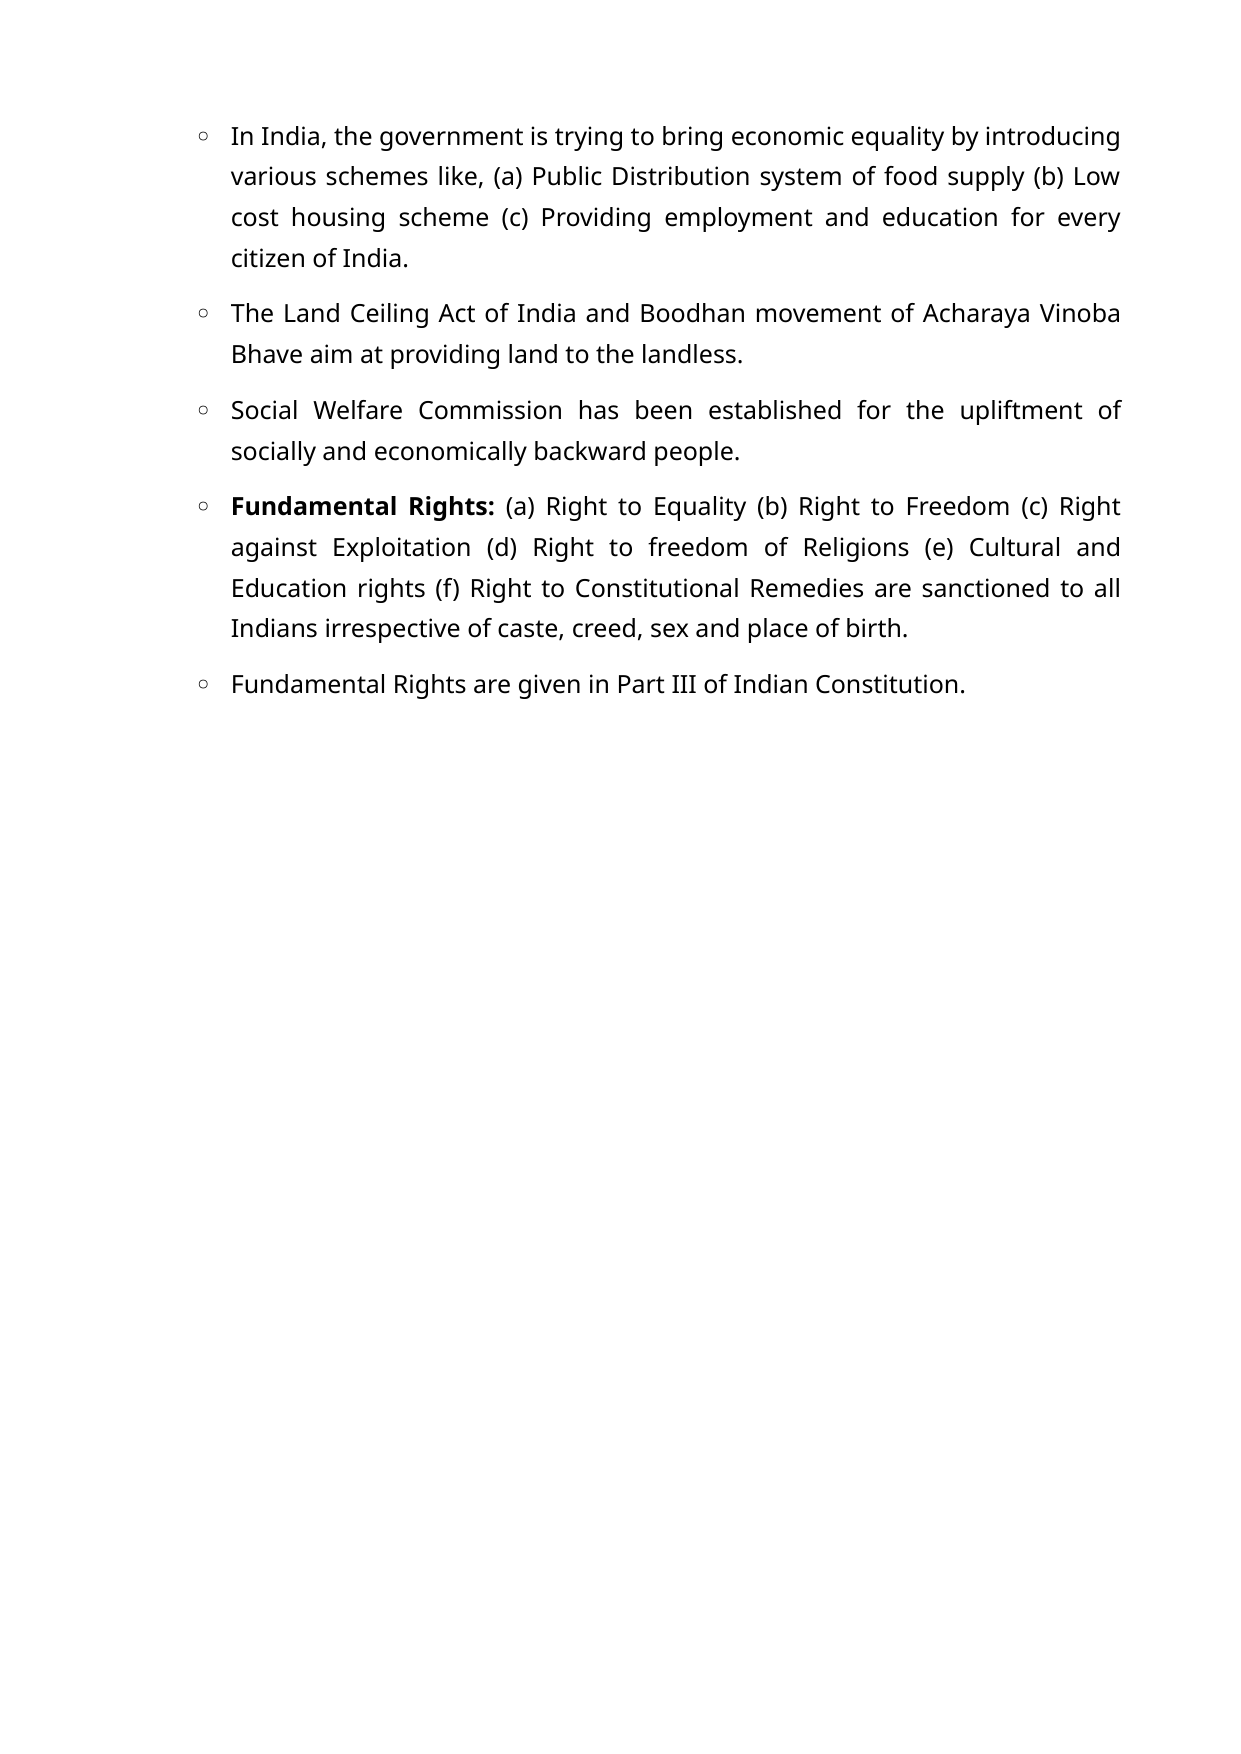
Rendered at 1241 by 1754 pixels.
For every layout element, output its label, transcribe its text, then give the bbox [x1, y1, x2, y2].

list Fundamental Rights are given in Part III of Indian Constitution. [193, 666, 1122, 701]
list Fundamental Rights: (a) Right to Equality (b) Right to Freedom (c) Right against Exploitation (d) Right to freedom of Religions (e) Cultural and Education rights (f) Right to Constitutional Remedies are sanctioned to all Indians irrespective of caste, creed, sex and place of birth. [193, 488, 1122, 645]
list The Land Ceiling Act of India and Boodhan movement of Acharaya Vinoba Bhave aim at providing land to the landless. [193, 296, 1122, 371]
list In India, the government is trying to bring economic equality by introducing various schemes like, (a) Public Distribution system of food supply (b) Low cost housing scheme (c) Providing employment and education for every citizen of India. [193, 118, 1122, 275]
list Social Welfare Commission has been established for the upliftment of socially and economically backward people. [193, 392, 1122, 467]
